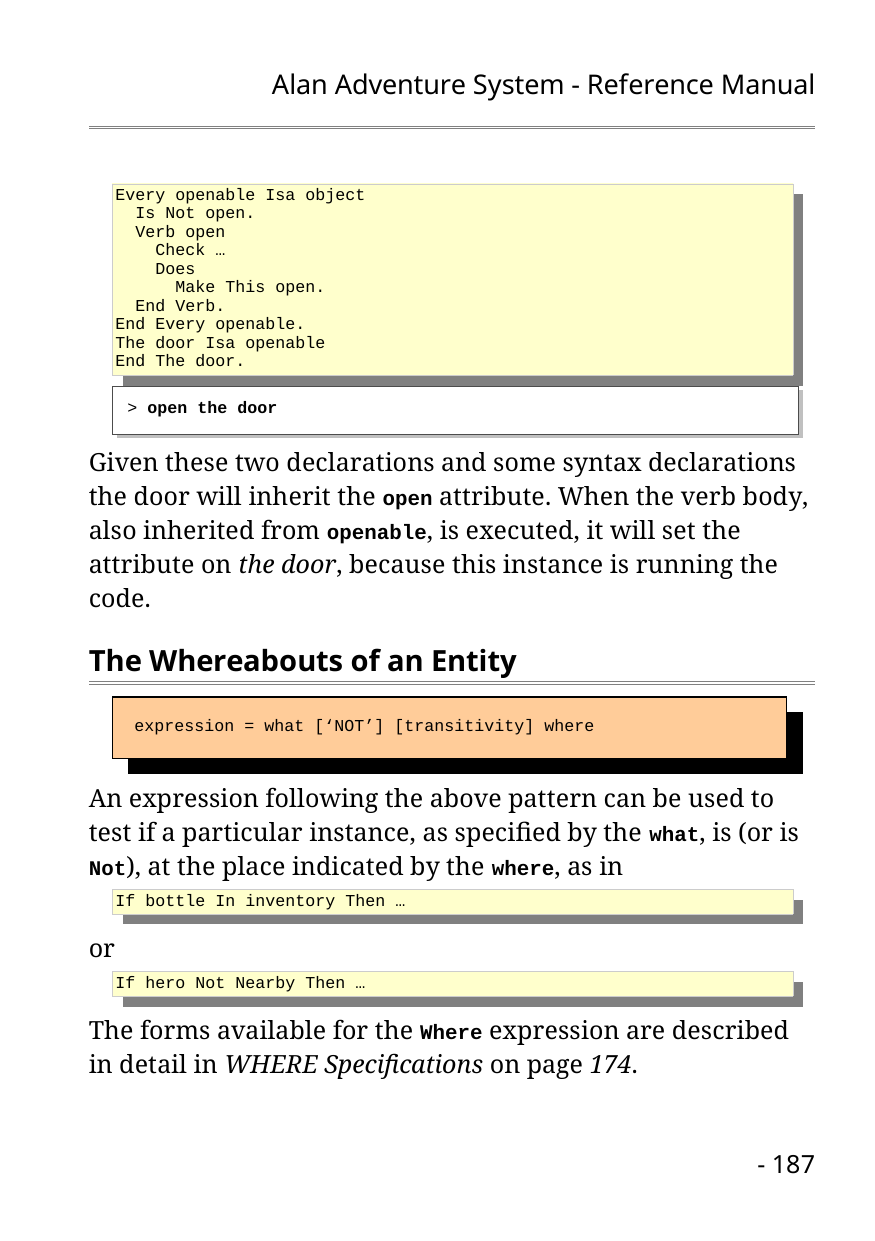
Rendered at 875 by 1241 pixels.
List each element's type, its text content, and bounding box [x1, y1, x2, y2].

text Given these two declarations and some syntax declarations the door will inherit the open attribute. When the verb body, also inherited from openable, is executed, it will set the attribute on the door, because this instance is running the code. [88, 445, 815, 615]
text If hero Not Nearby Then … [113, 972, 793, 996]
text > open the door [113, 387, 798, 434]
text If bottle In inventory Then … [113, 890, 793, 914]
text or [88, 931, 815, 965]
text An expression following the above pattern can be used to test if a particular instance, as specified by the what, is (or is Not), at the place indicated by the where, as in [88, 781, 815, 883]
text The door Isa openable End The door. [113, 332, 793, 375]
subtitle The Whereabouts of an Entity [88, 640, 815, 684]
text The forms available for the Where expression are described in detail in WHERE Specifications on page 138. [88, 1013, 815, 1081]
text expression = what [‘NOT’] [transitivity] where [113, 698, 786, 758]
text Every openable Isa object Is Not open. Verb open Check … Does Make This open. End Verb. End Every openable. [113, 185, 793, 332]
